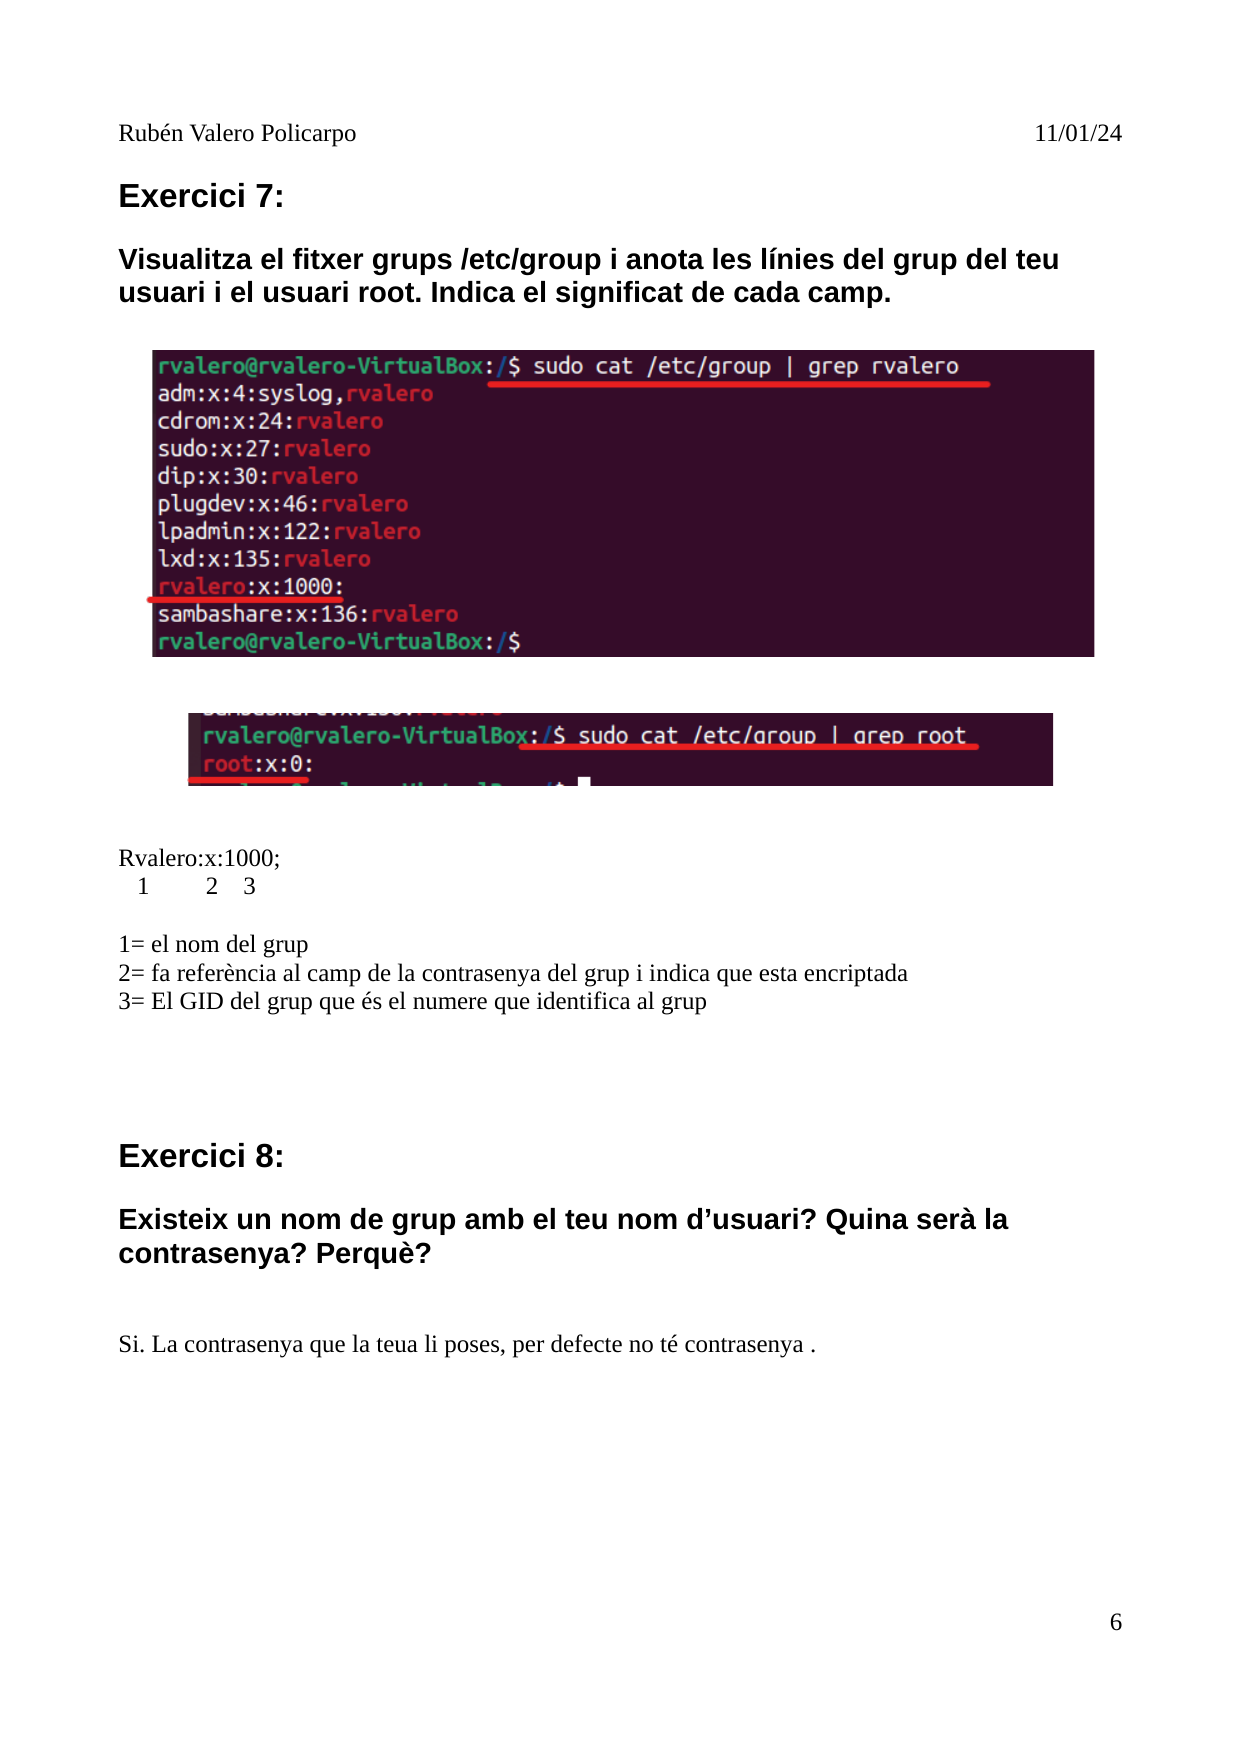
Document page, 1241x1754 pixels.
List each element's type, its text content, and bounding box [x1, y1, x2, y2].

subtitle Exercici 7: [118, 176, 1122, 215]
text 1= el nom del grup [118, 929, 1122, 958]
subtitle Existeix un nom de grup amb el teu nom d’usuari? Quina serà la contrasenya? Perquè? [118, 1202, 1122, 1269]
text Si. La contrasenya que la teua li poses, per defecte no té contrasenya . [118, 1329, 1122, 1358]
picture [187, 713, 1054, 786]
text Rvalero:x:1000; [118, 843, 1122, 871]
text 1 2 3 [118, 871, 1122, 900]
subtitle Exercici 8: [118, 1137, 1122, 1175]
text 3= El GID del grup que és el numere que identifica al grup [118, 986, 1122, 1015]
picture [145, 350, 1095, 657]
subtitle Visualitza el fitxer grups /etc/group i anota les línies del grup del teu usuari i el usuari root. Indica el significat de cada camp. [118, 242, 1122, 309]
text 2= fa referència al camp de la contrasenya del grup i indica que esta encriptada [118, 958, 1122, 986]
